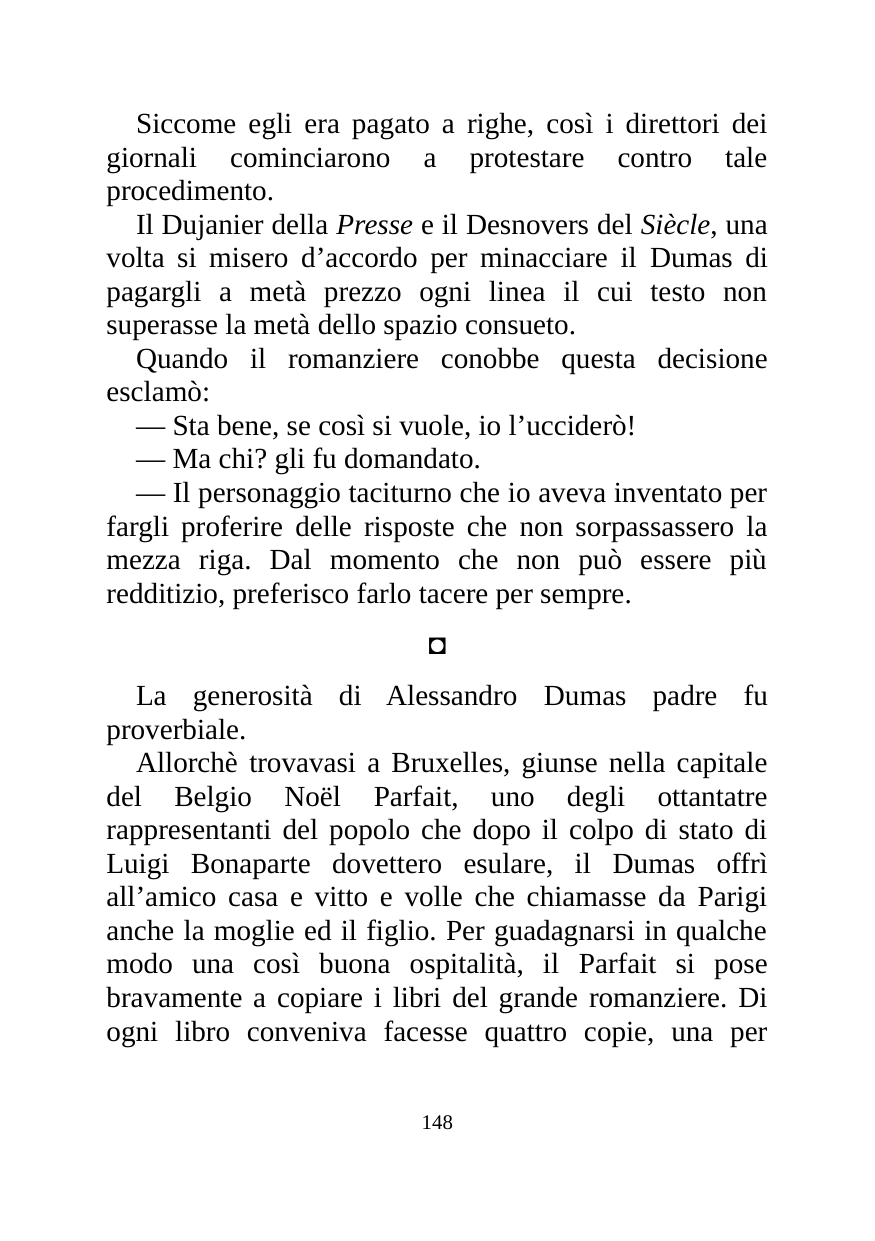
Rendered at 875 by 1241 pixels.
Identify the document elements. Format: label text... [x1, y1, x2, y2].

text — Il personaggio taciturno che io aveva inventato per fargli proferire delle risposte che non sorpassassero la mezza riga. Dal momento che non può essere più redditizio, preferisco farlo tacere per sempre. [106, 475, 768, 609]
text La generosità di Alessandro Dumas padre fu proverbiale. [106, 678, 768, 745]
text — Ma chi? gli fu domandato. [106, 442, 768, 475]
text Siccome egli era pagato a righe, così i direttori dei giornali cominciarono a protestare contro tale procedimento. [106, 106, 768, 207]
text Il Dujanier della Presse e il Desnovers del Siècle, una volta si misero d’accordo per minacciare il Dumas di pagargli a metà prezzo ogni linea il cui testo non superasse la metà dello spazio consueto. [106, 207, 768, 341]
text Quando il romanziere conobbe questa decisione esclamò: [106, 341, 768, 408]
text — Sta bene, se così si vuole, io l’ucciderò! [106, 408, 768, 442]
text ◘ [106, 627, 768, 661]
text Allorchè trovavasi a Bruxelles, giunse nella capitale del Belgio Noël Parfait, uno degli ottantatre rappresentanti del popolo che dopo il colpo di stato di Luigi Bonaparte dovettero esulare, il Dumas offrì all’amico casa e vitto e volle che chiamasse da Parigi anche la moglie ed il figlio. Per guadagnarsi in qualche modo una così buona ospitalità, il Parfait si pose bravamente a copiare i libri del grande romanziere. Di ogni libro conveniva facesse quattro copie, una per [106, 745, 768, 1047]
